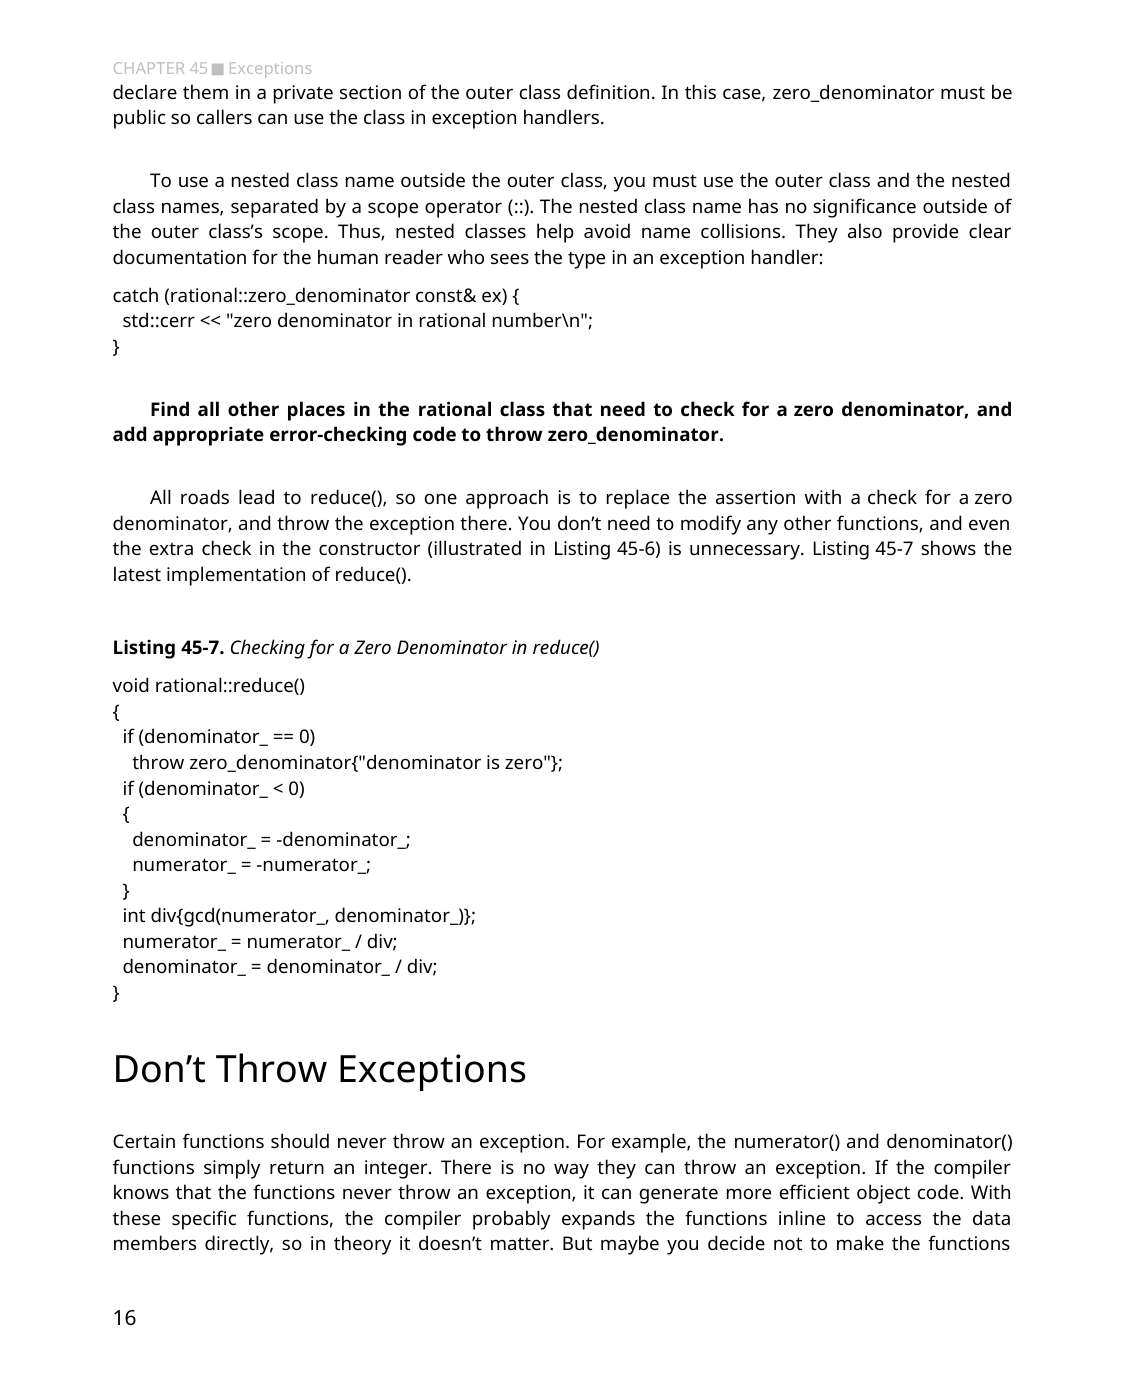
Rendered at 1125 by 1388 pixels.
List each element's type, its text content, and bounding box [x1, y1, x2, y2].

text Certain functions should never throw an exception. For example, the numerator() and denominator() functions simply return an integer. There is no way they can throw an exception. If the compiler knows that the functions never throw an exception, it can generate more efficient object code. With these specific functions, the compiler probably expands the functions inline to access the data members directly, so in theory it doesn’t matter. But maybe you decide not to make the functions [112, 1128, 1012, 1256]
text } [112, 333, 1012, 359]
text throw zero_denominator{"denominator is zero"}; [112, 749, 1012, 775]
text To use a nested class name outside the outer class, you must use the outer class and the nested class names, separated by a scope operator (::). The nested class name has no significance outside of the outer class’s scope. Thus, nested classes help avoid name collisions. They also provide clear documentation for the human reader who sees the type in an exception handler: [112, 167, 1012, 269]
text denominator_ = -denominator_; [112, 826, 1012, 851]
text if (denominator_ == 0) [112, 724, 1012, 749]
text { [112, 800, 1012, 826]
text All roads lead to reduce(), so one approach is to replace the assertion with a check for a zero denominator, and throw the exception there. You don’t need to modify any other functions, and even the extra check in the constructor (illustrated in Listing 45-6) is unnecessary. Listing 45-7 shows the latest implementation of reduce(). [112, 485, 1012, 587]
text } [112, 877, 1012, 902]
text numerator_ = numerator_ / div; [112, 928, 1012, 953]
text } [112, 979, 1012, 1004]
text Listing 45-7. Checking for a Zero Denominator in reduce() [112, 635, 1012, 660]
text if (denominator_ < 0) [112, 775, 1012, 800]
text { [112, 698, 1012, 724]
text std::cerr << "zero denominator in rational number\n"; [112, 308, 1012, 333]
text catch (rational::zero_denominator const& ex) { [112, 282, 1012, 308]
text denominator_ = denominator_ / div; [112, 953, 1012, 979]
text int div{gcd(numerator_, denominator_)}; [112, 902, 1012, 928]
text declare them in a private section of the outer class definition. In this case, zero_denominator must be public so callers can use the class in exception handlers. [112, 79, 1012, 130]
subtitle Don’t Throw Exceptions [112, 1042, 1012, 1093]
text void rational::reduce() [112, 673, 1012, 698]
text numerator_ = -numerator_; [112, 851, 1012, 877]
text Find all other places in the rational class that need to check for a zero denominator, and add appropriate error-checking code to throw zero_denominator. [112, 396, 1012, 447]
